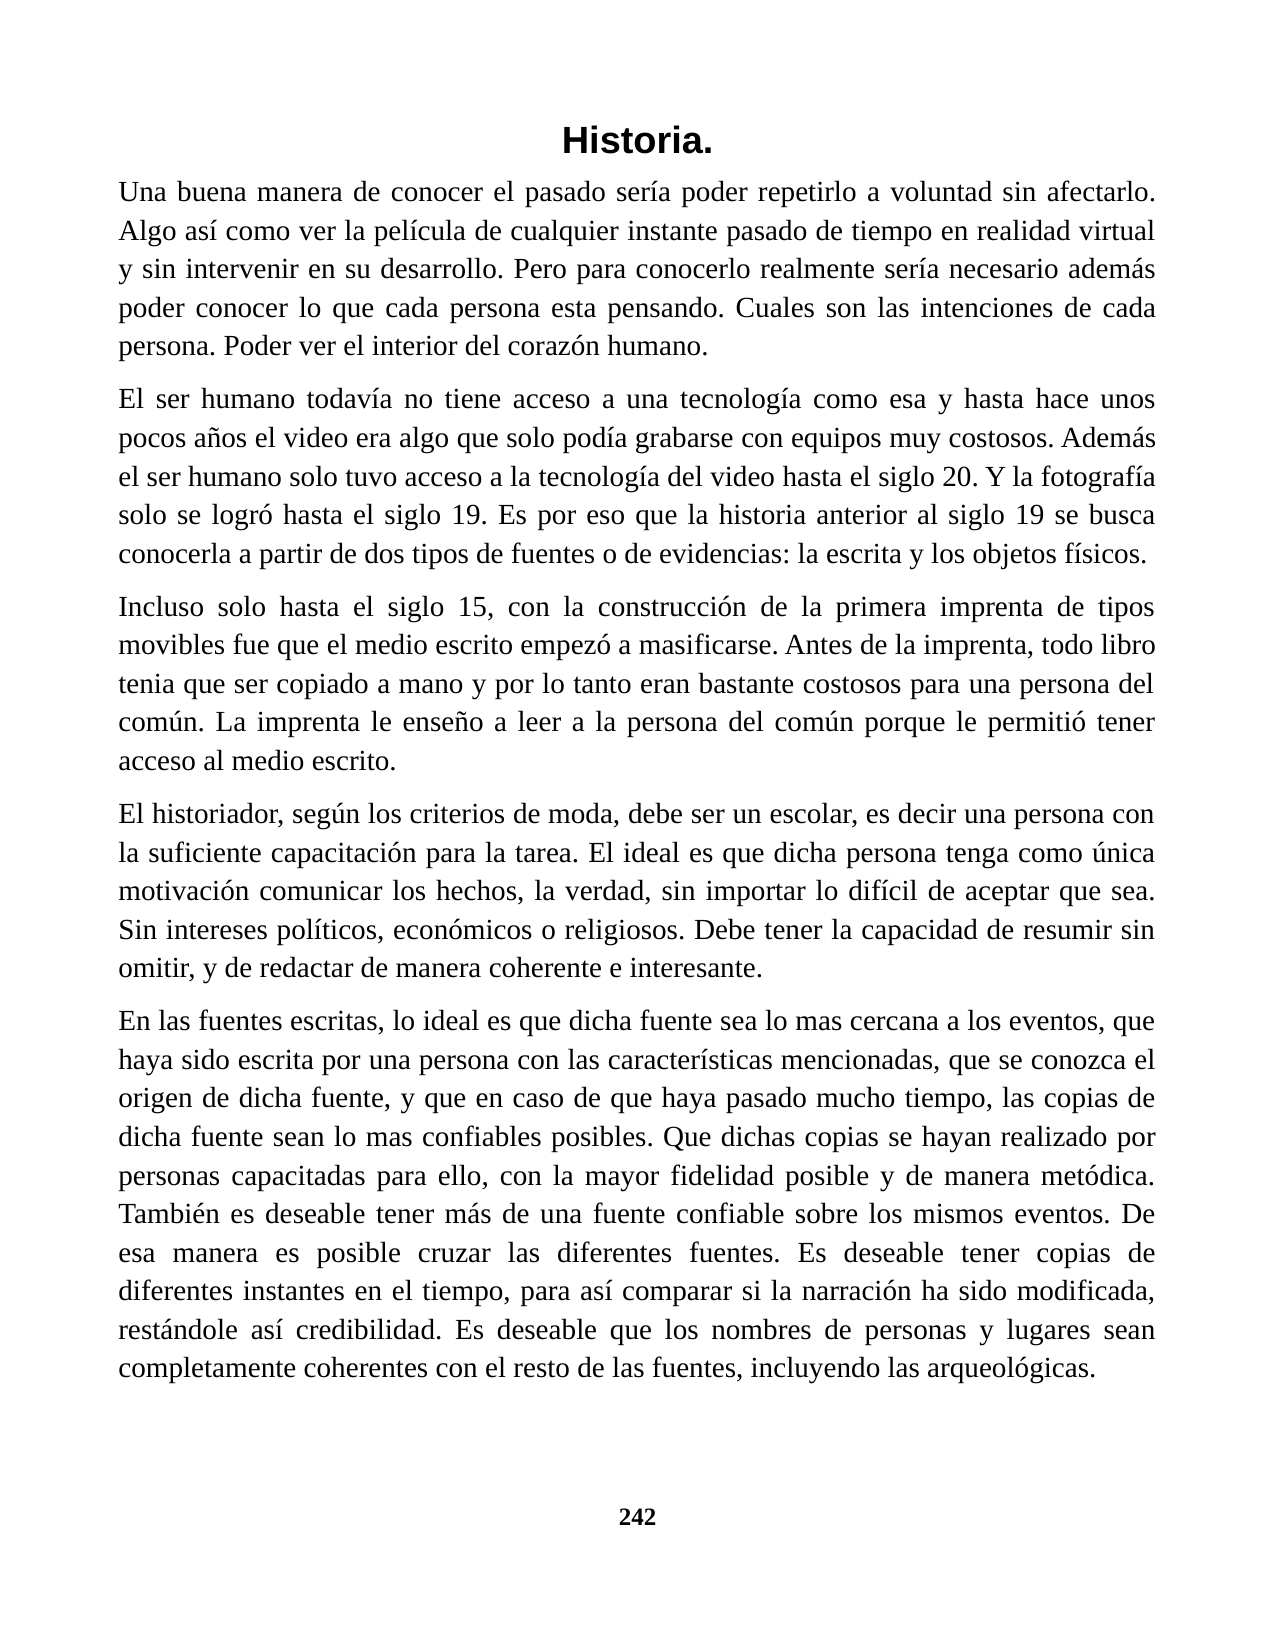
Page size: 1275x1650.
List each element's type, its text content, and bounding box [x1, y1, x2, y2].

text El ser humano todavía no tiene acceso a una tecnología como esa y hasta hace unos pocos años el video era algo que solo podía grabarse con equipos muy costosos. Además el ser humano solo tuvo acceso a la tecnología del video hasta el siglo 20. Y la fotografía solo se logró hasta el siglo 19. Es por eso que la historia anterior al siglo 19 se busca conocerla a partir de dos tipos de fuentes o de evidencias: la escrita y los objetos físicos. [118, 382, 1157, 569]
text Una buena manera de conocer el pasado sería poder repetirlo a voluntad sin afectarlo. Algo así como ver la película de cualquier instante pasado de tiempo en realidad virtual y sin intervenir en su desarrollo. Pero para conocerlo realmente sería necesario además poder conocer lo que cada persona esta pensando. Cuales son las intenciones de cada persona. Poder ver el interior del corazón humano. [118, 174, 1157, 362]
text Incluso solo hasta el siglo 15, con la construcción de la primera imprenta de tipos movibles fue que el medio escrito empezó a masificarse. Antes de la imprenta, todo libro tenia que ser copiado a mano y por lo tanto eran bastante costosos para una persona del común. La imprenta le enseño a leer a la persona del común porque le permitió tener acceso al medio escrito. [118, 589, 1157, 777]
text En las fuentes escritas, lo ideal es que dicha fuente sea lo mas cercana a los eventos, que haya sido escrita por una persona con las características mencionadas, que se conozca el origen de dicha fuente, y que en caso de que haya pasado mucho tiempo, las copias de dicha fuente sean lo mas confiables posibles. Que dichas copias se hayan realizado por personas capacitadas para ello, con la mayor fidelidad posible y de manera metódica. También es deseable tener más de una fuente confiable sobre los mismos eventos. De esa manera es posible cruzar las diferentes fuentes. Es deseable tener copias de diferentes instantes en el tiempo, para así comparar si la narración ha sido modificada, restándole así credibilidad. Es deseable que los nombres de personas y lugares sean completamente coherentes con el resto de las fuentes, incluyendo las arqueológicas. [118, 1003, 1157, 1384]
text El historiador, según los criterios de moda, debe ser un escolar, es decir una persona con la suficiente capacitación para la tarea. El ideal es que dicha persona tenga como única motivación comunicar los hechos, la verdad, sin importar lo difícil de aceptar que sea. Sin intereses políticos, económicos o religiosos. Debe tener la capacidad de resumir sin omitir, y de redactar de manera coherente e interesante. [118, 796, 1157, 984]
subtitle Historia. [118, 118, 1157, 162]
